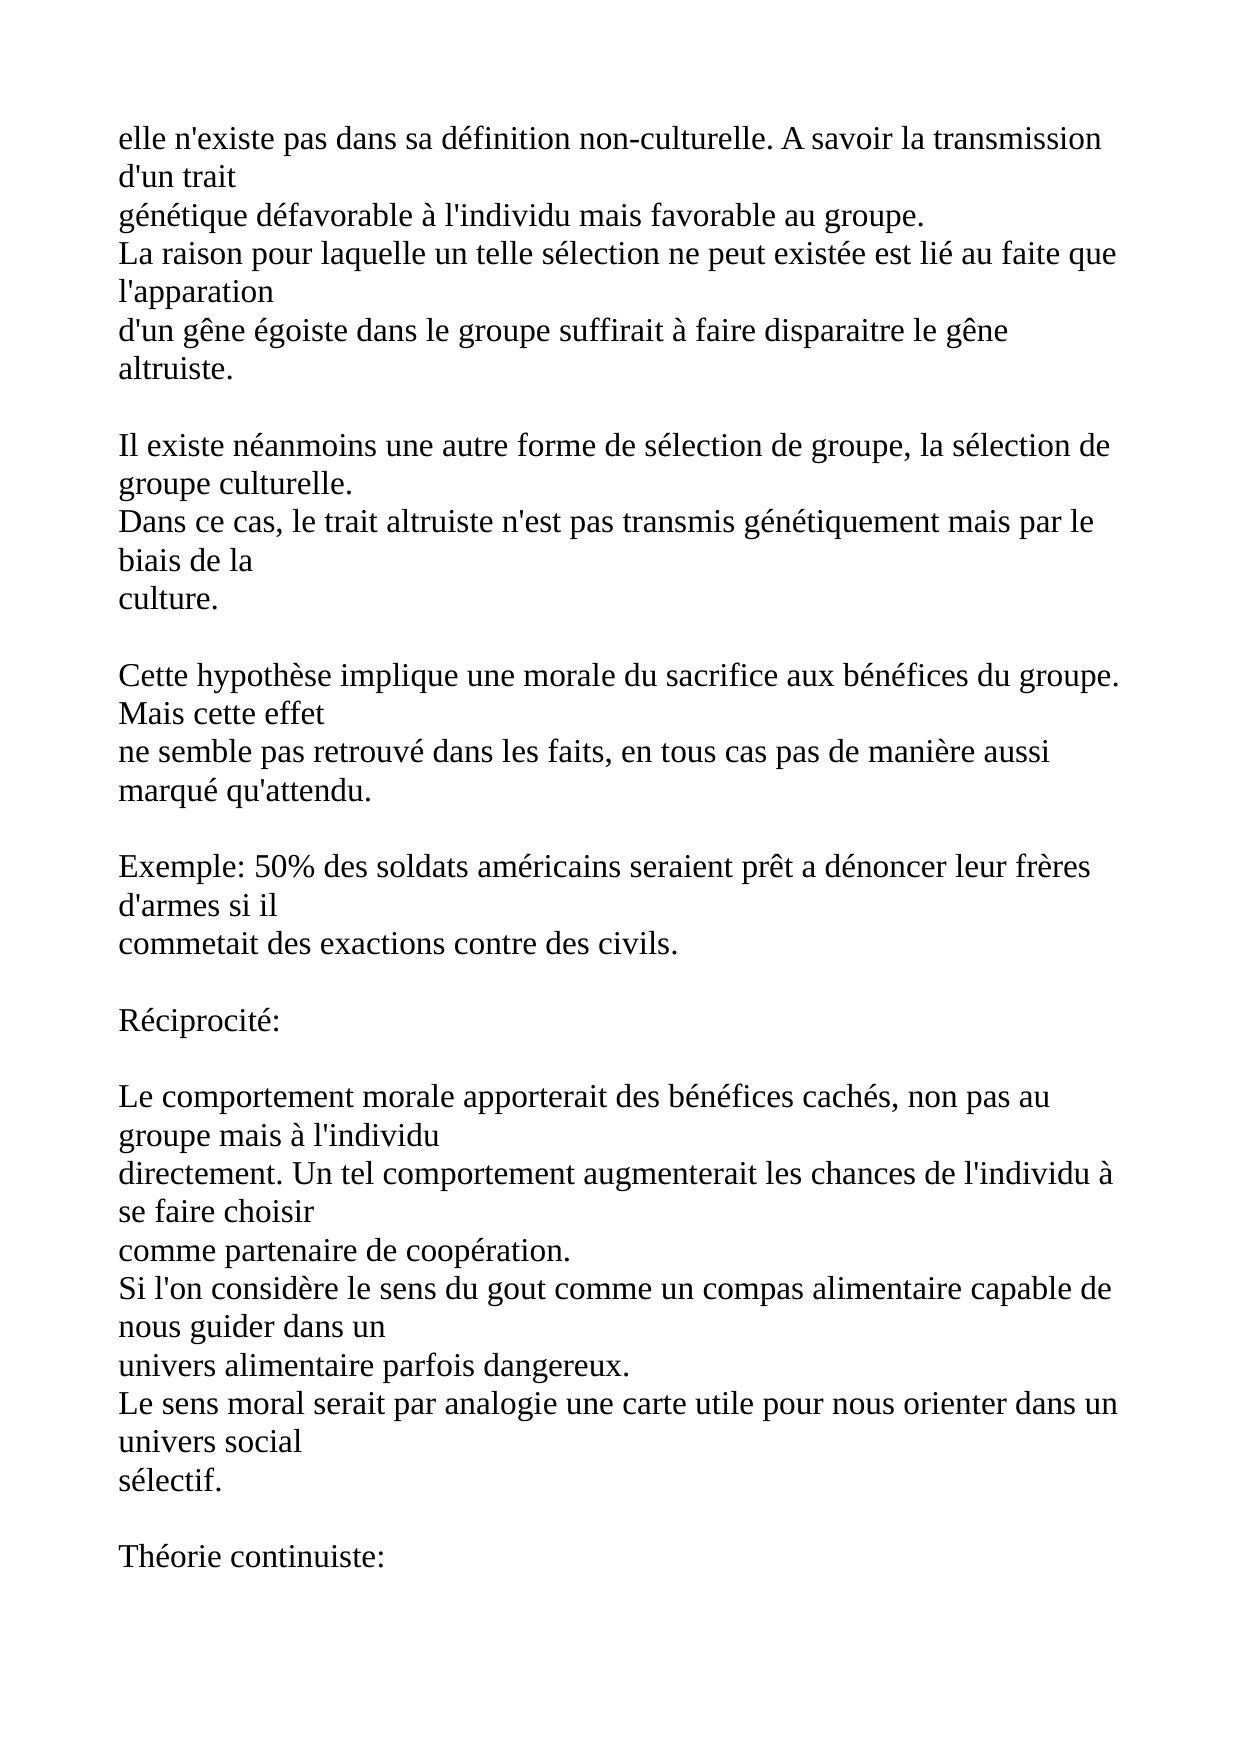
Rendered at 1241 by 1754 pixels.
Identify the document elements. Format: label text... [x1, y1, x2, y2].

text Il existe néanmoins une autre forme de sélection de groupe, la sélection de groupe culturelle. [118, 425, 1122, 501]
text univers alimentaire parfois dangereux. [118, 1345, 1122, 1383]
text directement. Un tel comportement augmenterait les chances de l'individu à se faire choisir [118, 1153, 1122, 1230]
text d'un gêne égoiste dans le groupe suffirait à faire disparaitre le gêne altruiste. [118, 310, 1122, 386]
text comme partenaire de coopération. [118, 1230, 1122, 1268]
text Théorie continuiste: [118, 1536, 1122, 1575]
text Dans ce cas, le trait altruiste n'est pas transmis génétiquement mais par le biais de la [118, 501, 1122, 578]
text ne semble pas retrouvé dans les faits, en tous cas pas de manière aussi marqué qu'attendu. [118, 731, 1122, 808]
text Si l'on considère le sens du gout comme un compas alimentaire capable de nous guider dans un [118, 1268, 1122, 1345]
text elle n'existe pas dans sa définition non-culturelle. A savoir la transmission d'un trait [118, 118, 1122, 195]
text La raison pour laquelle un telle sélection ne peut existée est lié au faite que l'apparation [118, 233, 1122, 310]
text Exemple: 50% des soldats américains seraient prêt a dénoncer leur frères d'armes si il [118, 846, 1122, 923]
text Le sens moral serait par analogie une carte utile pour nous orienter dans un univers social [118, 1383, 1122, 1460]
text Réciprocité: [118, 1000, 1122, 1038]
text Le comportement morale apporterait des bénéfices cachés, non pas au groupe mais à l'individu [118, 1076, 1122, 1153]
text génétique défavorable à l'individu mais favorable au groupe. [118, 195, 1122, 233]
text Cette hypothèse implique une morale du sacrifice aux bénéfices du groupe. Mais cette effet [118, 655, 1122, 731]
text sélectif. [118, 1460, 1122, 1498]
text commetait des exactions contre des civils. [118, 923, 1122, 961]
text culture. [118, 578, 1122, 616]
